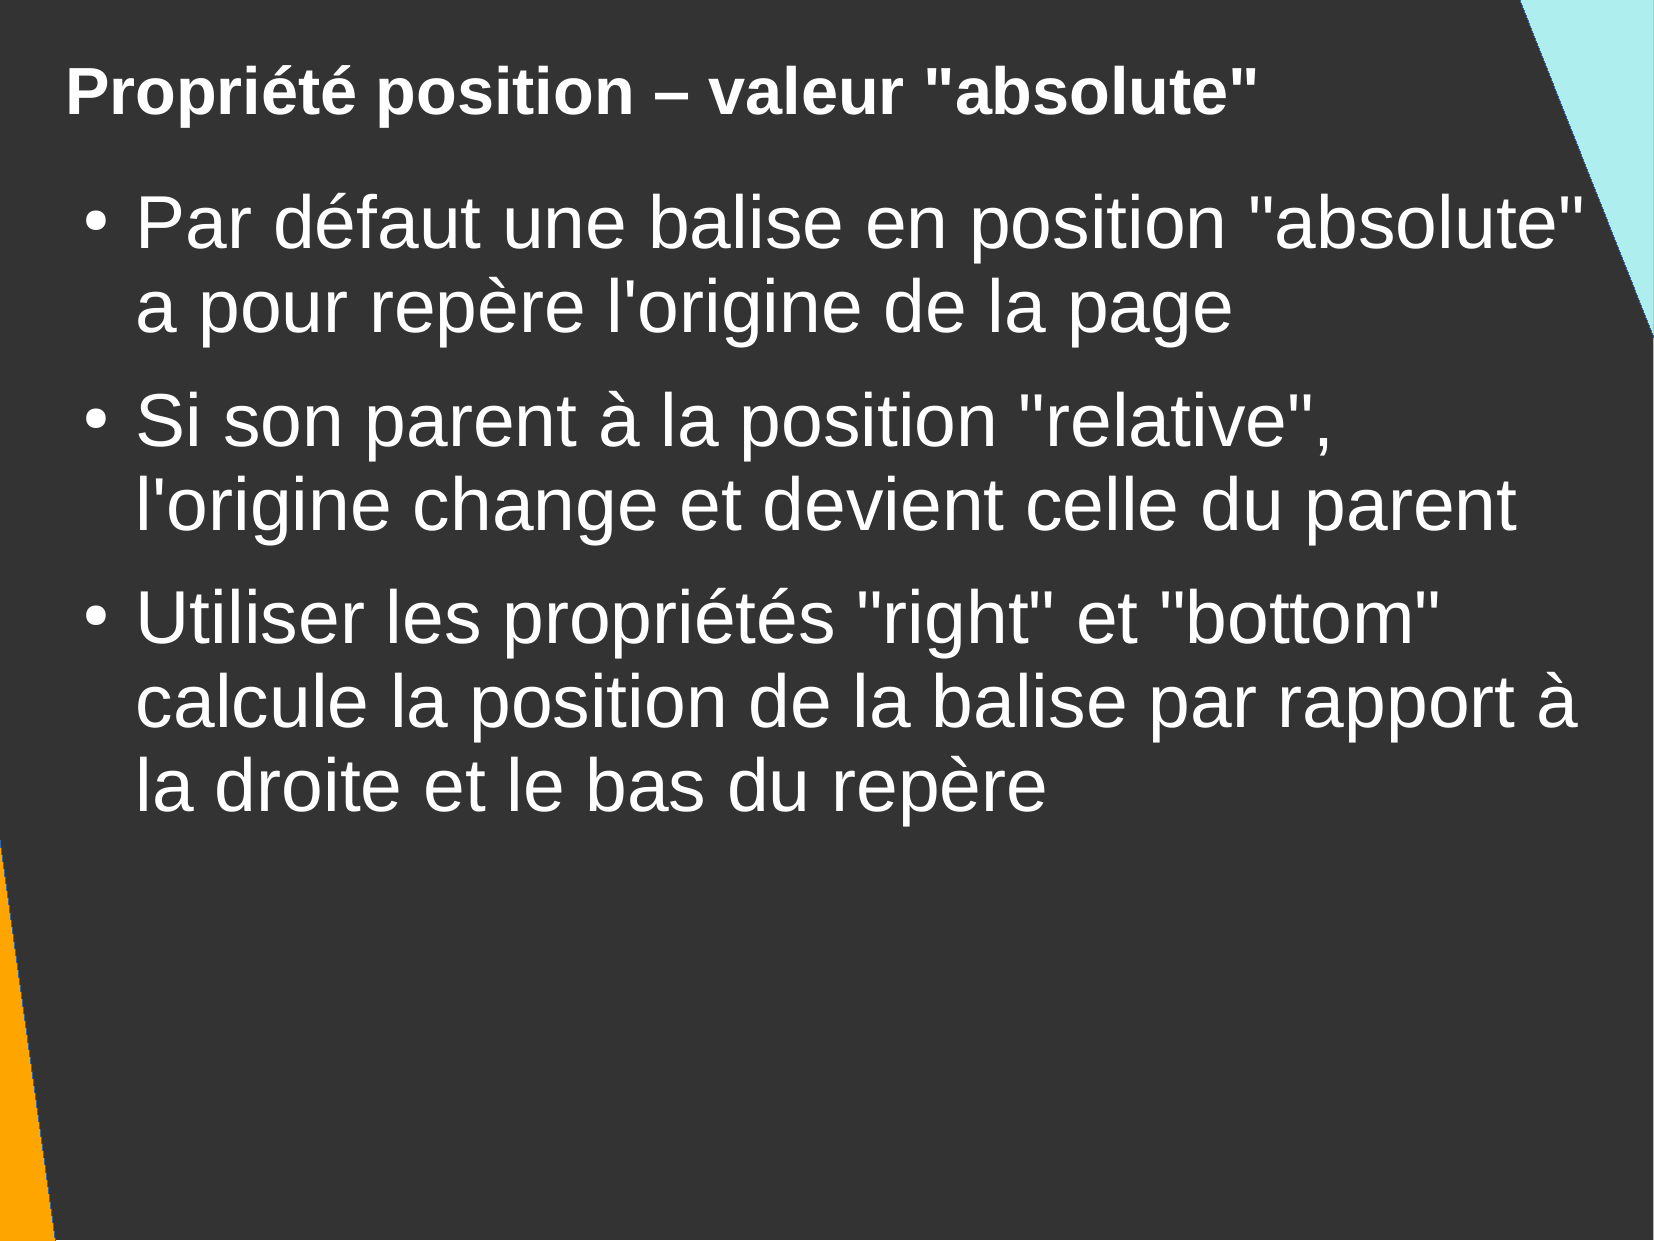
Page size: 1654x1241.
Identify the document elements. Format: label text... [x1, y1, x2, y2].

text_box [1520, 0, 1654, 338]
title Propriété position – valeur "absolute" [64, 54, 1553, 135]
text_box [0, 839, 56, 1241]
list Par défaut une balise en position "absolute" a pour repère l'origine de la page Si son parent à la position "relative", l'origine change et devient celle du parent Utiliser les propriétés "right" et "bottom" calcule la position de la balise par rapport à la droite et le bas du repère [64, 180, 1604, 1028]
